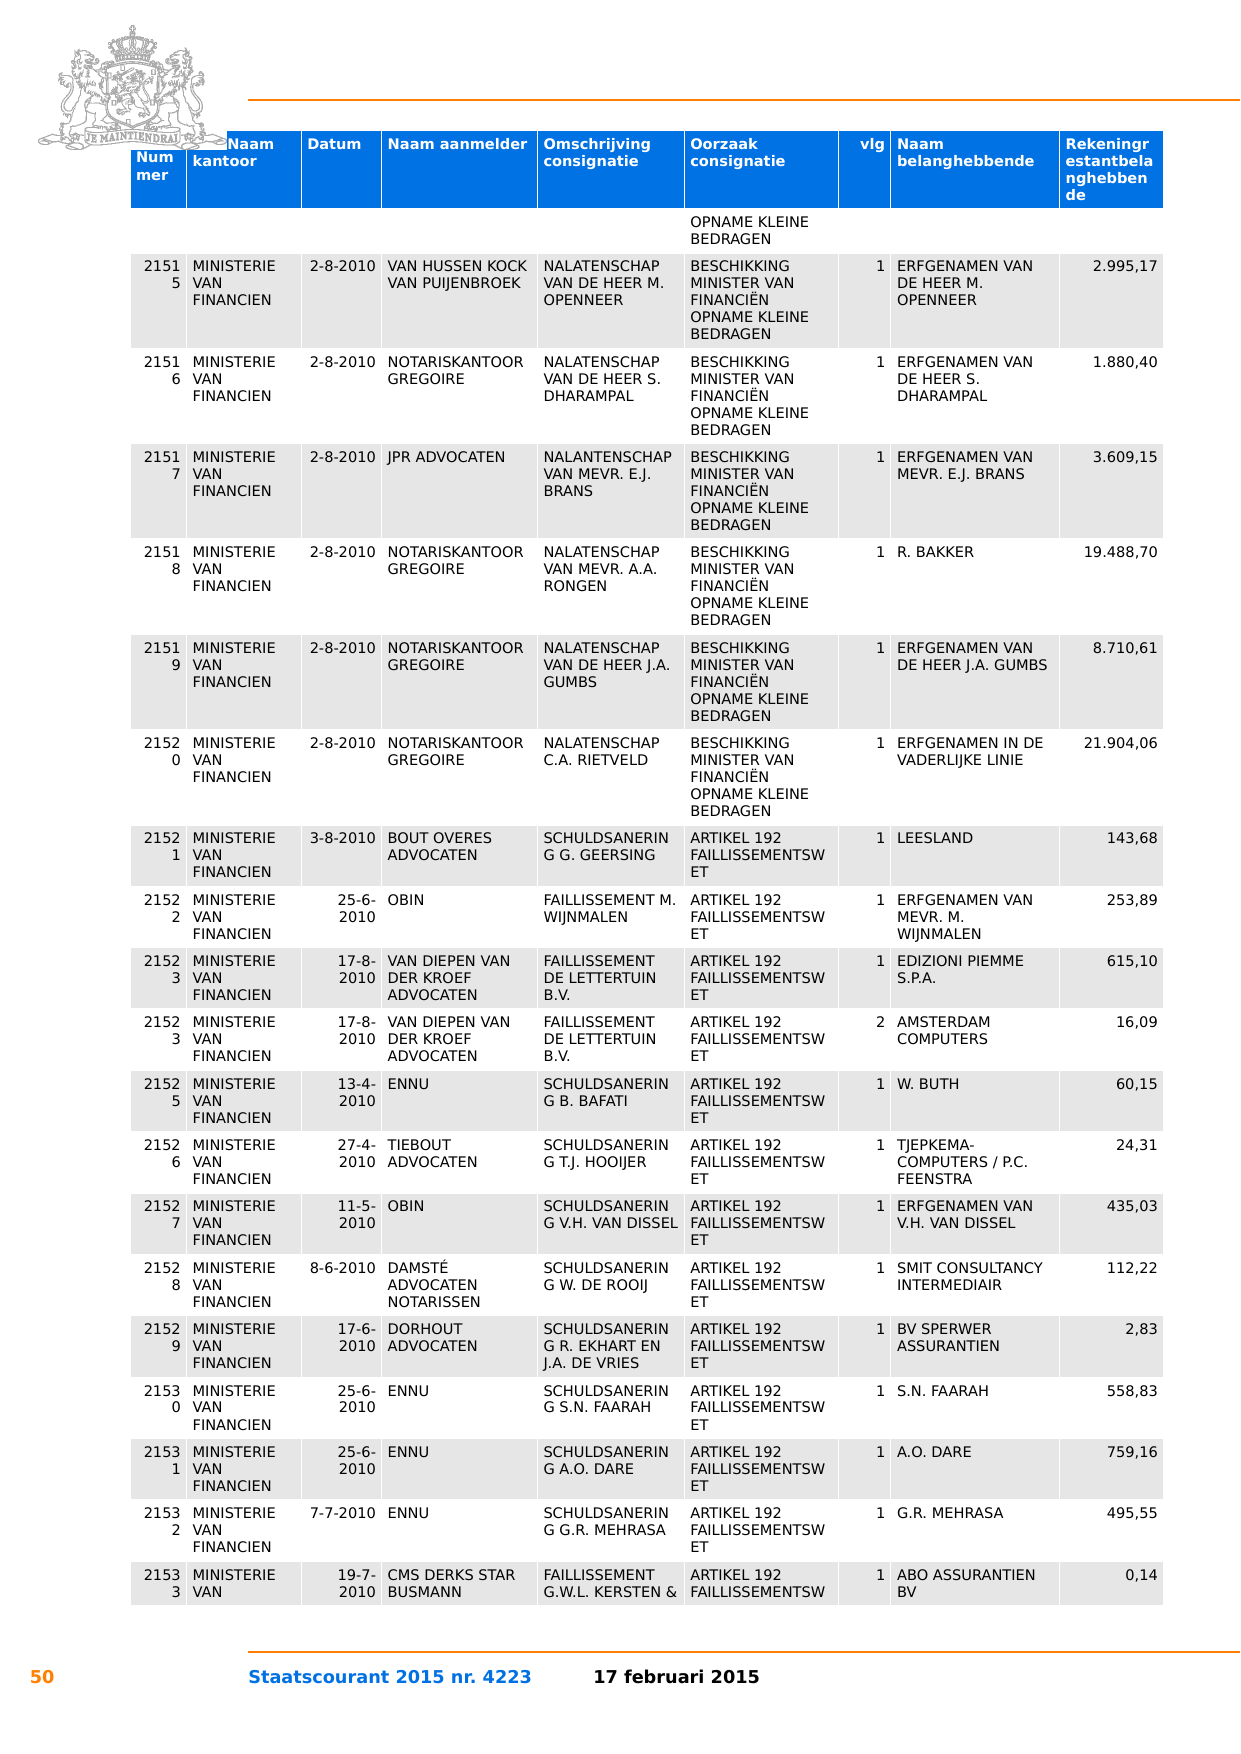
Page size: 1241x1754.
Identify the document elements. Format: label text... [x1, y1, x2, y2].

table_cell 759,16 [1060, 1439, 1163, 1499]
table_cell 21525 [131, 1071, 186, 1131]
table_header Naam kantoor [187, 131, 301, 208]
table_header Oorzaak consignatie [685, 131, 838, 208]
table_cell 1 [839, 826, 890, 886]
table_cell 21529 [131, 1316, 186, 1377]
table_cell MINISTERIE VAN FINANCIEN [187, 635, 301, 729]
table_cell S.N. FAARAH [891, 1378, 1059, 1438]
table_cell MINISTERIE VAN FINANCIEN [187, 1194, 301, 1254]
table_cell 558,83 [1060, 1378, 1163, 1438]
table_cell AMSTERDAM COMPUTERS [891, 1010, 1059, 1070]
table_cell DAMSTÉ ADVOCATEN NOTARISSEN [382, 1255, 537, 1315]
picture [38, 25, 227, 150]
table_cell 21519 [131, 635, 186, 729]
table_cell NOTARISKANTOOR GREGOIRE [382, 540, 537, 634]
table_cell 21516 [131, 349, 186, 443]
table_cell 13-4-2010 [302, 1071, 381, 1131]
table_cell 21520 [131, 730, 186, 824]
table_cell ARTIKEL 192 FAILLISSEMENTSWET [685, 1439, 838, 1499]
table_cell ARTIKEL 192 FAILLISSEMENTSWET [685, 887, 838, 947]
table_cell 1 [839, 948, 890, 1008]
table_cell 1 [839, 1439, 890, 1499]
table_cell MINISTERIE VAN FINANCIEN [187, 1132, 301, 1193]
table_cell [131, 209, 186, 253]
table_cell ARTIKEL 192 FAILLISSEMENTSWET [685, 1194, 838, 1254]
table_cell LEESLAND [891, 826, 1059, 886]
table_cell 2 [839, 1010, 890, 1070]
table_cell ENNU [382, 1071, 537, 1131]
table_cell 8-6-2010 [302, 1255, 381, 1315]
table_cell BESCHIKKING MINISTER VAN FINANCIËN OPNAME KLEINE BEDRAGEN [685, 730, 838, 824]
table_cell NOTARISKANTOOR GREGOIRE [382, 730, 537, 824]
table_cell MINISTERIE VAN FINANCIEN [187, 1500, 301, 1561]
table_cell [538, 209, 684, 253]
table_cell [302, 209, 381, 253]
table_cell 2-8-2010 [302, 730, 381, 824]
table_cell SCHULDSANERING B. BAFATI [538, 1071, 684, 1131]
table_cell 8.710,61 [1060, 635, 1163, 729]
table_header Naam aanmelder [382, 131, 537, 208]
table_header Datum [302, 131, 381, 208]
table_cell 615,10 [1060, 948, 1163, 1008]
table_cell 1 [839, 1071, 890, 1131]
table_cell ERFGENAMEN VAN MEVR. E.J. BRANS [891, 444, 1059, 538]
table_cell [839, 209, 890, 253]
table_cell 3-8-2010 [302, 826, 381, 886]
table_cell 17-8-2010 [302, 1010, 381, 1070]
table_cell R. BAKKER [891, 540, 1059, 634]
table_cell NOTARISKANTOOR GREGOIRE [382, 349, 537, 443]
table_cell BV SPERWER ASSURANTIEN [891, 1316, 1059, 1377]
table_cell 1 [839, 1500, 890, 1561]
table_cell [891, 209, 1059, 253]
table_cell 435,03 [1060, 1194, 1163, 1254]
table_cell 1.880,40 [1060, 349, 1163, 443]
table_cell NALATENSCHAP C.A. RIETVELD [538, 730, 684, 824]
table_cell 1 [839, 1316, 890, 1377]
table_cell ARTIKEL 192 FAILLISSEMENTSWET [685, 1071, 838, 1131]
table_cell SMIT CONSULTANCY INTERMEDIAIR [891, 1255, 1059, 1315]
table_cell 19-7-2010 [302, 1562, 381, 1605]
table_cell 25-6-2010 [302, 887, 381, 947]
table_cell VAN HUSSEN KOCK VAN PUIJENBROEK [382, 254, 537, 348]
table_cell MINISTERIE VAN FINANCIEN [187, 444, 301, 538]
table_cell 2-8-2010 [302, 254, 381, 348]
table_cell TIEBOUT ADVOCATEN [382, 1132, 537, 1193]
table_cell 17-6-2010 [302, 1316, 381, 1377]
table_cell DORHOUT ADVOCATEN [382, 1316, 537, 1377]
table_cell MINISTERIE VAN FINANCIEN [187, 948, 301, 1008]
table_cell ERFGENAMEN IN DE VADERLIJKE LINIE [891, 730, 1059, 824]
table_cell MINISTERIE VAN FINANCIEN [187, 887, 301, 947]
table_cell 21532 [131, 1500, 186, 1561]
table_cell MINISTERIE VAN FINANCIEN [187, 1010, 301, 1070]
table_cell TJEPKEMA-COMPUTERS / P.C. FEENSTRA [891, 1132, 1059, 1193]
table_cell [382, 209, 537, 253]
table_cell NALATENSCHAP VAN DE HEER M. OPENNEER [538, 254, 684, 348]
table_cell MINISTERIE VAN [187, 1562, 301, 1605]
table_cell ARTIKEL 192 FAILLISSEMENTSWET [685, 1010, 838, 1070]
table_cell SCHULDSANERING G. GEERSING [538, 826, 684, 886]
table_cell ARTIKEL 192 FAILLISSEMENTSWET [685, 1316, 838, 1377]
table_cell ARTIKEL 192 FAILLISSEMENTSWET [685, 1255, 838, 1315]
table_cell 2.995,17 [1060, 254, 1163, 348]
table_cell 1 [839, 730, 890, 824]
table_cell VAN DIEPEN VAN DER KROEF ADVOCATEN [382, 948, 537, 1008]
table_cell 16,09 [1060, 1010, 1163, 1070]
table_cell MINISTERIE VAN FINANCIEN [187, 1071, 301, 1131]
table_cell ENNU [382, 1500, 537, 1561]
table_cell FAILLISSEMENT DE LETTERTUIN B.V. [538, 1010, 684, 1070]
table_cell MINISTERIE VAN FINANCIEN [187, 254, 301, 348]
table_cell OBIN [382, 1194, 537, 1254]
table_cell ENNU [382, 1439, 537, 1499]
table_cell OBIN [382, 887, 537, 947]
table_cell EDIZIONI PIEMME S.P.A. [891, 948, 1059, 1008]
table_cell 1 [839, 1378, 890, 1438]
table_cell ARTIKEL 192 FAILLISSEMENTSW [685, 1562, 838, 1605]
table_cell 2-8-2010 [302, 349, 381, 443]
table_cell 112,22 [1060, 1255, 1163, 1315]
table_cell 1 [839, 1562, 890, 1605]
table_cell 2-8-2010 [302, 444, 381, 538]
table_cell ERFGENAMEN VAN DE HEER J.A. GUMBS [891, 635, 1059, 729]
table_cell 21531 [131, 1439, 186, 1499]
table_cell SCHULDSANERING W. DE ROOIJ [538, 1255, 684, 1315]
table_cell ARTIKEL 192 FAILLISSEMENTSWET [685, 1500, 838, 1561]
table_cell 21518 [131, 540, 186, 634]
table_cell 21523 [131, 1010, 186, 1070]
table_cell ARTIKEL 192 FAILLISSEMENTSWET [685, 1378, 838, 1438]
table_cell A.O. DARE [891, 1439, 1059, 1499]
table_cell 253,89 [1060, 887, 1163, 947]
table_cell 1 [839, 254, 890, 348]
table_cell MINISTERIE VAN FINANCIEN [187, 826, 301, 886]
table_header vlg [839, 131, 890, 208]
table_cell JPR ADVOCATEN [382, 444, 537, 538]
table_cell 21533 [131, 1562, 186, 1605]
table_cell 143,68 [1060, 826, 1163, 886]
table_cell BESCHIKKING MINISTER VAN FINANCIËN OPNAME KLEINE BEDRAGEN [685, 635, 838, 729]
table_header Omschrijving consignatie [538, 131, 684, 208]
table_cell 19.488,70 [1060, 540, 1163, 634]
table_cell FAILLISSEMENT DE LETTERTUIN B.V. [538, 948, 684, 1008]
table_cell 21517 [131, 444, 186, 538]
table_cell 2-8-2010 [302, 540, 381, 634]
table_cell 21.904,06 [1060, 730, 1163, 824]
table_header Nummer [131, 150, 186, 208]
table_cell 25-6-2010 [302, 1378, 381, 1438]
table_cell [1060, 209, 1163, 253]
table_cell 2-8-2010 [302, 635, 381, 729]
table_cell 3.609,15 [1060, 444, 1163, 538]
table_cell SCHULDSANERING T.J. HOOIJER [538, 1132, 684, 1193]
table_cell SCHULDSANERING V.H. VAN DISSEL [538, 1194, 684, 1254]
table_cell 17-8-2010 [302, 948, 381, 1008]
table_cell ENNU [382, 1378, 537, 1438]
table_cell MINISTERIE VAN FINANCIEN [187, 1378, 301, 1438]
table_header Rekeningrestantbelanghebbende [1060, 131, 1163, 208]
table_cell NALANTENSCHAP VAN MEVR. E.J. BRANS [538, 444, 684, 538]
table_cell 1 [839, 1255, 890, 1315]
table_cell BESCHIKKING MINISTER VAN FINANCIËN OPNAME KLEINE BEDRAGEN [685, 349, 838, 443]
table_cell 25-6-2010 [302, 1439, 381, 1499]
table_cell FAILLISSEMENT M. WIJNMALEN [538, 887, 684, 947]
table_cell ARTIKEL 192 FAILLISSEMENTSWET [685, 948, 838, 1008]
table_cell MINISTERIE VAN FINANCIEN [187, 1316, 301, 1377]
table_cell ARTIKEL 192 FAILLISSEMENTSWET [685, 1132, 838, 1193]
table_cell 21522 [131, 887, 186, 947]
table_cell 21530 [131, 1378, 186, 1438]
table_cell BESCHIKKING MINISTER VAN FINANCIËN OPNAME KLEINE BEDRAGEN [685, 540, 838, 634]
table_cell MINISTERIE VAN FINANCIEN [187, 1439, 301, 1499]
table_header Naam belanghebbende [891, 131, 1059, 208]
table_cell 21523 [131, 948, 186, 1008]
table_cell 21526 [131, 1132, 186, 1193]
table_cell 0,14 [1060, 1562, 1163, 1605]
table_cell ERFGENAMEN VAN DE HEER M. OPENNEER [891, 254, 1059, 348]
table_cell 1 [839, 635, 890, 729]
table_cell ERFGENAMEN VAN V.H. VAN DISSEL [891, 1194, 1059, 1254]
table_cell 1 [839, 1132, 890, 1193]
table_cell NALATENSCHAP VAN DE HEER J.A. GUMBS [538, 635, 684, 729]
table_cell 1 [839, 1194, 890, 1254]
table_cell VAN DIEPEN VAN DER KROEF ADVOCATEN [382, 1010, 537, 1070]
table_cell 1 [839, 444, 890, 538]
table_cell 60,15 [1060, 1071, 1163, 1131]
table_cell 7-7-2010 [302, 1500, 381, 1561]
table_cell ABO ASSURANTIEN BV [891, 1562, 1059, 1605]
table_cell 24,31 [1060, 1132, 1163, 1193]
table_cell 21527 [131, 1194, 186, 1254]
table_cell G.R. MEHRASA [891, 1500, 1059, 1561]
table_cell 21515 [131, 254, 186, 348]
table_cell BESCHIKKING MINISTER VAN FINANCIËN OPNAME KLEINE BEDRAGEN [685, 254, 838, 348]
table_cell 1 [839, 887, 890, 947]
table_cell FAILLISSEMENT G.W.L. KERSTEN & [538, 1562, 684, 1605]
table_cell 21528 [131, 1255, 186, 1315]
table_cell BOUT OVERES ADVOCATEN [382, 826, 537, 886]
table_cell [187, 209, 301, 253]
table_cell NALATENSCHAP VAN DE HEER S. DHARAMPAL [538, 349, 684, 443]
table_cell MINISTERIE VAN FINANCIEN [187, 540, 301, 634]
table_cell SCHULDSANERING S.N. FAARAH [538, 1378, 684, 1438]
table_cell NALATENSCHAP VAN MEVR. A.A. RONGEN [538, 540, 684, 634]
table_cell SCHULDSANERING G.R. MEHRASA [538, 1500, 684, 1561]
table_cell ERFGENAMEN VAN MEVR. M. WIJNMALEN [891, 887, 1059, 947]
table_cell 1 [839, 540, 890, 634]
table_cell ERFGENAMEN VAN DE HEER S. DHARAMPAL [891, 349, 1059, 443]
table_cell MINISTERIE VAN FINANCIEN [187, 730, 301, 824]
table_cell 1 [839, 349, 890, 443]
table_cell OPNAME KLEINE BEDRAGEN [685, 209, 838, 253]
table_cell 21521 [131, 826, 186, 886]
table_cell SCHULDSANERING A.O. DARE [538, 1439, 684, 1499]
table_cell 27-4-2010 [302, 1132, 381, 1193]
table_cell 2,83 [1060, 1316, 1163, 1377]
table_cell MINISTERIE VAN FINANCIEN [187, 349, 301, 443]
table_cell SCHULDSANERING R. EKHART EN J.A. DE VRIES [538, 1316, 684, 1377]
table_cell CMS DERKS STAR BUSMANN [382, 1562, 537, 1605]
table_cell NOTARISKANTOOR GREGOIRE [382, 635, 537, 729]
table_cell ARTIKEL 192 FAILLISSEMENTSWET [685, 826, 838, 886]
table_cell 11-5-2010 [302, 1194, 381, 1254]
table_cell BESCHIKKING MINISTER VAN FINANCIËN OPNAME KLEINE BEDRAGEN [685, 444, 838, 538]
table_cell 495,55 [1060, 1500, 1163, 1561]
table_cell W. BUTH [891, 1071, 1059, 1131]
table_cell MINISTERIE VAN FINANCIEN [187, 1255, 301, 1315]
